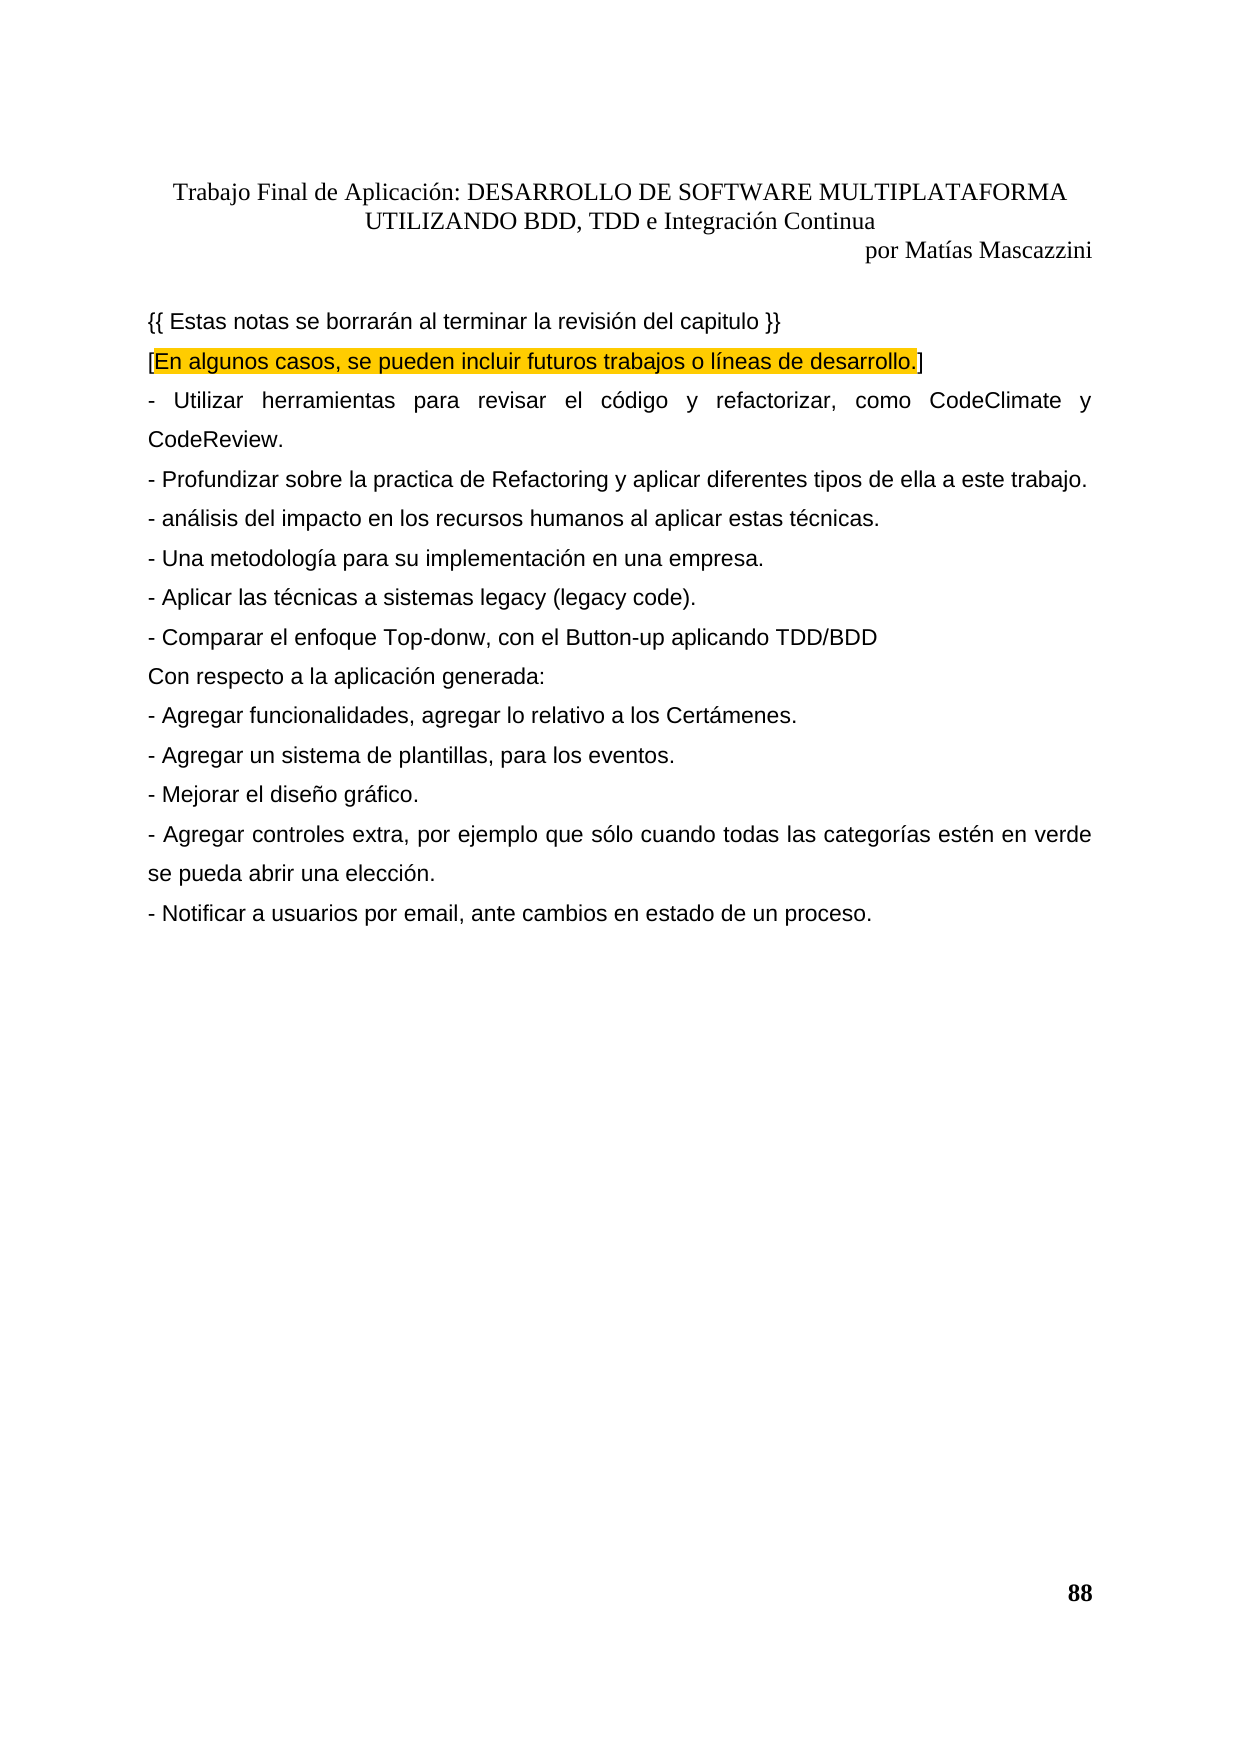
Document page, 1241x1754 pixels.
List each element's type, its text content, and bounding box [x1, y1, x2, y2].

text - Aplicar las técnicas a sistemas legacy (legacy code). [148, 584, 1093, 610]
text [En algunos casos, se pueden incluir futuros trabajos o líneas de desarrollo.] [148, 348, 1093, 374]
text Con respecto a la aplicación generada: [148, 663, 1093, 689]
text - Utilizar herramientas para revisar el código y refactorizar, como CodeClimate y CodeReview. [148, 387, 1093, 452]
text - Mejorar el diseño gráfico. [148, 781, 1093, 808]
text - análisis del impacto en los recursos humanos al aplicar estas técnicas. [148, 505, 1093, 531]
text - Agregar un sistema de plantillas, para los eventos. [148, 742, 1093, 768]
text - Notificar a usuarios por email, ante cambios en estado de un proceso. [148, 900, 1093, 926]
text - Profundizar sobre la practica de Refactoring y aplicar diferentes tipos de ella a este trabajo. [148, 466, 1093, 492]
text - Agregar funcionalidades, agregar lo relativo a los Certámenes. [148, 702, 1093, 729]
text - Una metodología para su implementación en una empresa. [148, 544, 1093, 571]
text - Comparar el enfoque Top-donw, con el Button-up aplicando TDD/BDD [148, 623, 1093, 650]
text {{ Estas notas se borrarán al terminar la revisión del capitulo }} [148, 308, 1093, 335]
text - Agregar controles extra, por ejemplo que sólo cuando todas las categorías estén en verde se pueda abrir una elección. [148, 821, 1093, 887]
